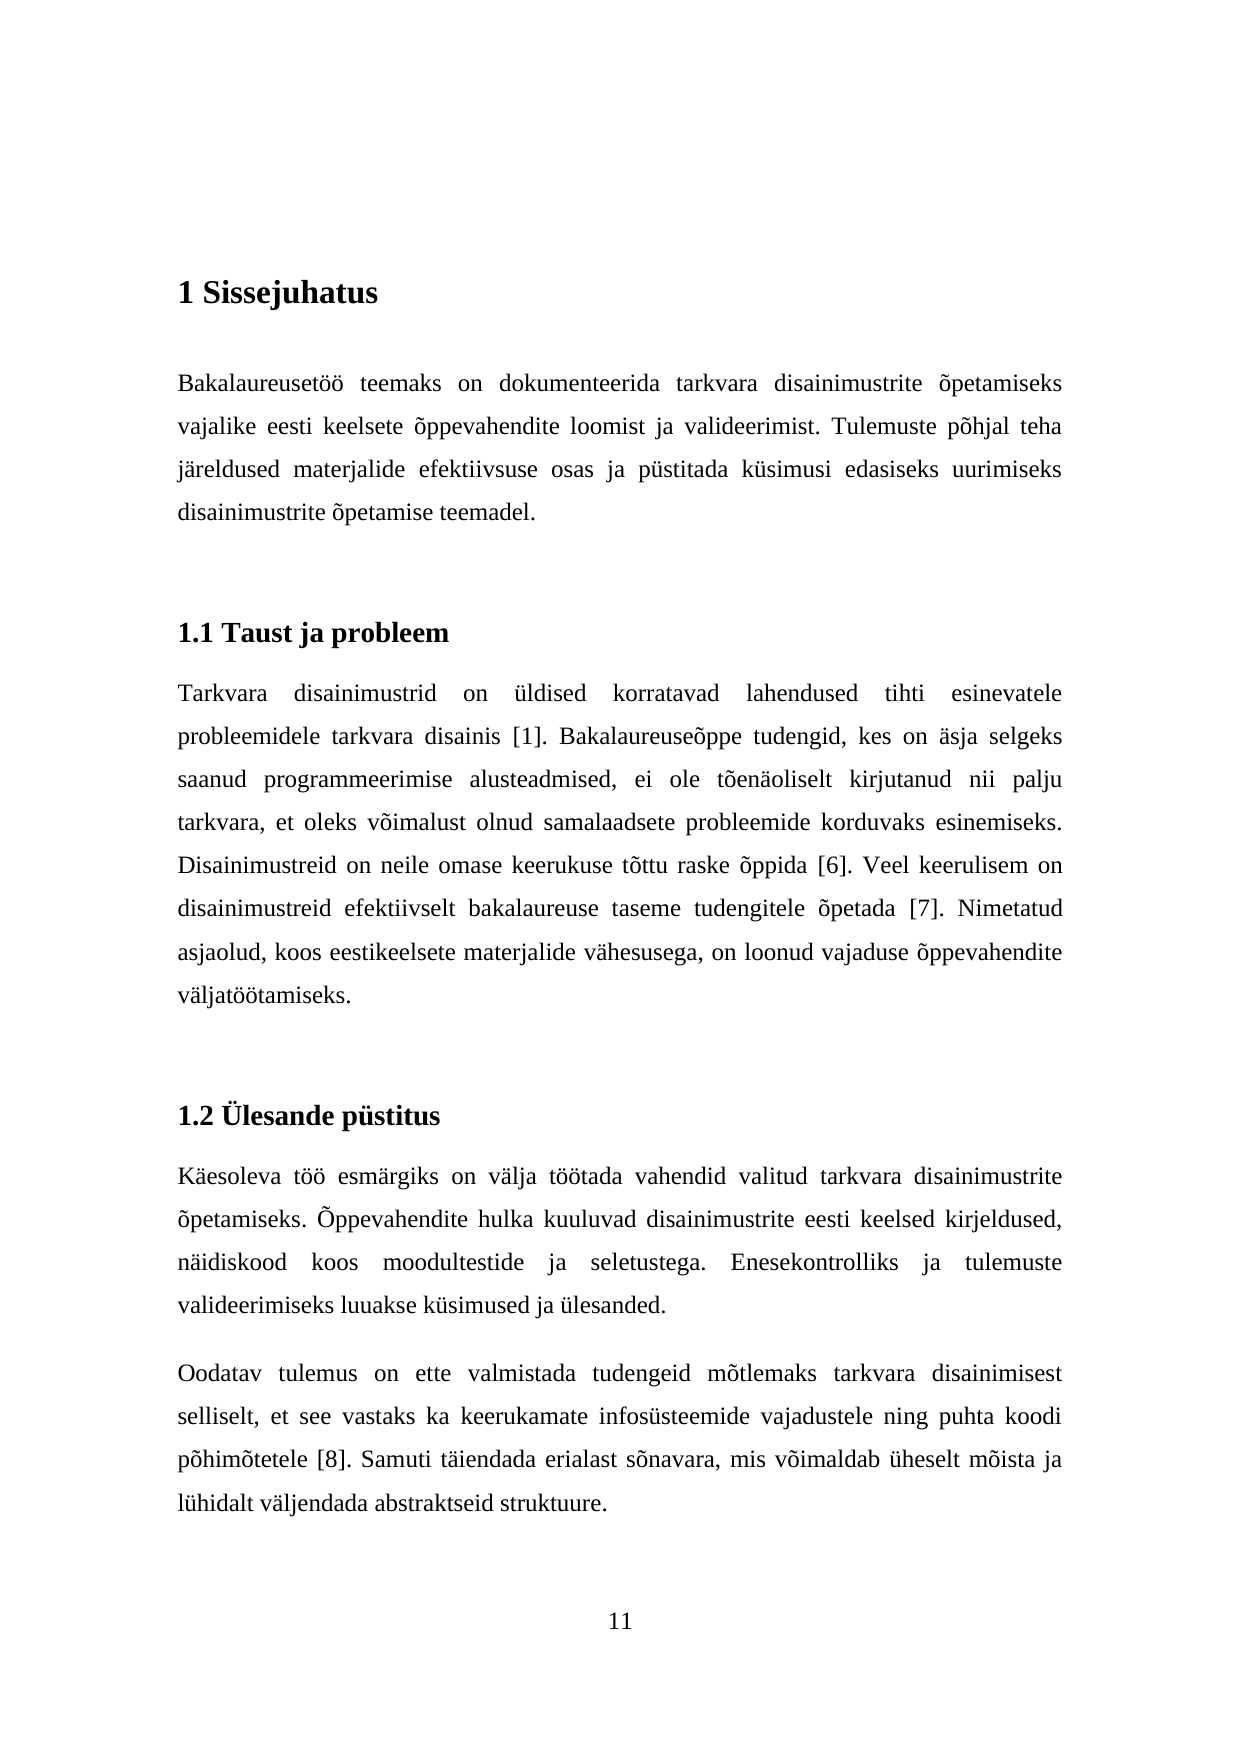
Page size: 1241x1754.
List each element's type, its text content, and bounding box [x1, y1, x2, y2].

subtitle Ülesande püstitus [177, 1098, 1063, 1131]
subtitle Sissejuhatus [177, 273, 1063, 311]
text Bakalaureusetöö teemaks on dokumenteerida tarkvara disainimustrite õpetamiseks vajalike eesti keelsete õppevahendite loomist ja valideerimist. Tulemuste põhjal teha järeldused materjalide efektiivsuse osas ja püstitada küsimusi edasiseks uurimiseks disainimustrite õpetamise teemadel. [177, 368, 1063, 526]
subtitle Taust ja probleem [177, 615, 1063, 649]
text Oodatav tulemus on ette valmistada tudengeid mõtlemaks tarkvara disainimisest selliselt, et see vastaks ka keerukamate infosüsteemide vajadustele ning puhta koodi põhimõtetele [8]. Samuti täiendada erialast sõnavara, mis võimaldab üheselt mõista ja lühidalt väljendada abstraktseid struktuure. [177, 1358, 1063, 1516]
text Käesoleva töö esmärgiks on välja töötada vahendid valitud tarkvara disainimustrite õpetamiseks. Õppevahendite hulka kuuluvad disainimustrite eesti keelsed kirjeldused, näidiskood koos moodultestide ja seletustega. Enesekontrolliks ja tulemuste valideerimiseks luuakse küsimused ja ülesanded. [177, 1161, 1063, 1319]
text Tarkvara disainimustrid on üldised korratavad lahendused tihti esinevatele probleemidele tarkvara disainis [1]. Bakalaureuseõppe tudengid, kes on äsja selgeks saanud programmeerimise alusteadmised, ei ole tõenäoliselt kirjutanud nii palju tarkvara, et oleks võimalust olnud samalaadsete probleemide korduvaks esinemiseks. Disainimustreid on neile omase keerukuse tõttu raske õppida [6]. Veel keerulisem on disainimustreid efektiivselt bakalaureuse taseme tudengitele õpetada [7]. Nimetatud asjaolud, koos eestikeelsete materjalide vähesusega, on loonud vajaduse õppevahendite väljatöötamiseks. [177, 678, 1063, 1008]
